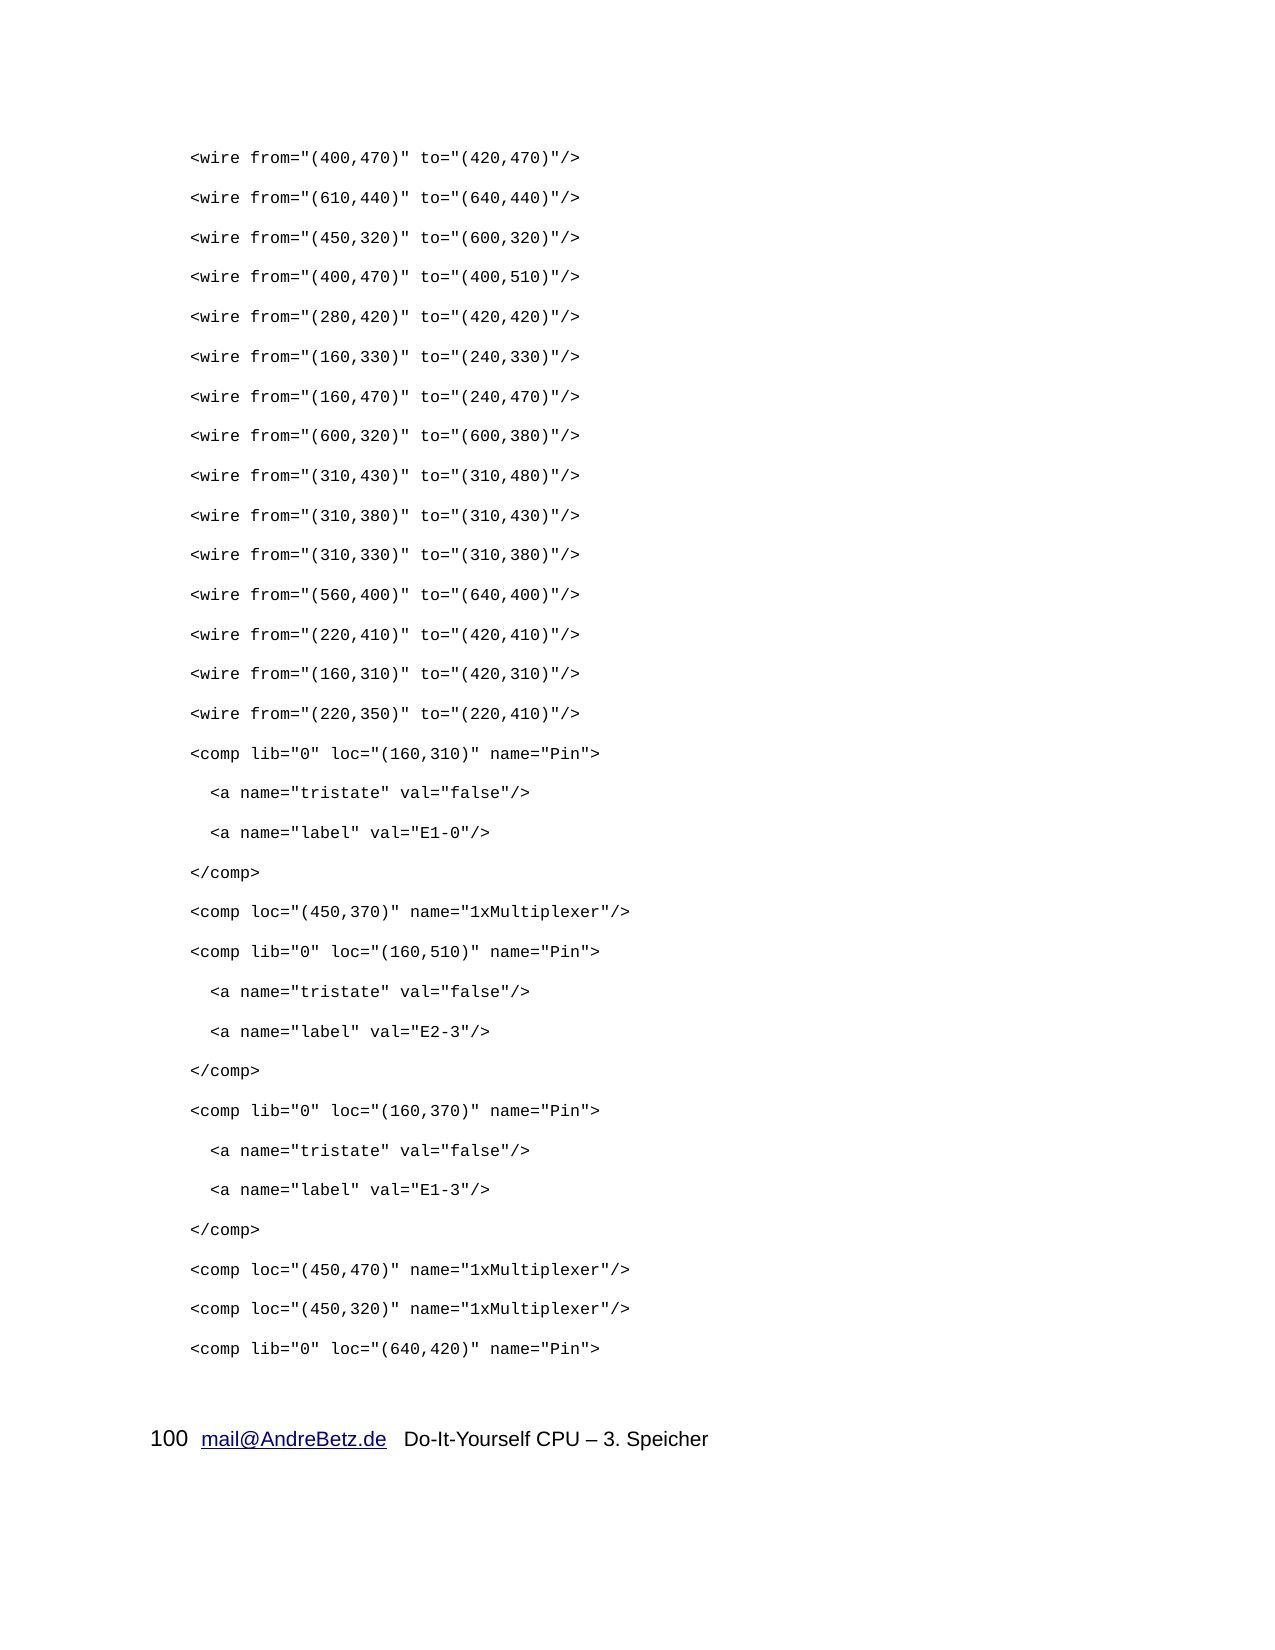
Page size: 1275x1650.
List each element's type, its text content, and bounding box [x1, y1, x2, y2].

text <comp loc="(450,320)" name="1xMultiplexer"/> [150, 1301, 1125, 1320]
text <wire from="(560,400)" to="(640,400)"/> [150, 587, 1125, 605]
text <wire from="(400,470)" to="(420,470)"/> [150, 150, 1125, 169]
text <comp lib="0" loc="(160,370)" name="Pin"> [150, 1102, 1125, 1121]
text <wire from="(610,440)" to="(640,440)"/> [150, 190, 1125, 208]
text <wire from="(310,430)" to="(310,480)"/> [150, 467, 1125, 486]
text <a name="label" val="E1-3"/> [150, 1182, 1125, 1201]
text <wire from="(280,420)" to="(420,420)"/> [150, 309, 1125, 328]
text <wire from="(160,310)" to="(420,310)"/> [150, 666, 1125, 685]
text <wire from="(160,470)" to="(240,470)"/> [150, 388, 1125, 407]
text <a name="label" val="E1-0"/> [150, 825, 1125, 843]
text </comp> [150, 864, 1125, 883]
text <wire from="(400,470)" to="(400,510)"/> [150, 269, 1125, 288]
text </comp> [150, 1222, 1125, 1240]
text <comp lib="0" loc="(160,510)" name="Pin"> [150, 944, 1125, 963]
text <wire from="(160,330)" to="(240,330)"/> [150, 348, 1125, 367]
text <a name="tristate" val="false"/> [150, 983, 1125, 1002]
text <a name="tristate" val="false"/> [150, 1142, 1125, 1161]
text <comp lib="0" loc="(160,310)" name="Pin"> [150, 745, 1125, 764]
text <wire from="(310,330)" to="(310,380)"/> [150, 547, 1125, 566]
text </comp> [150, 1063, 1125, 1082]
text <wire from="(220,410)" to="(420,410)"/> [150, 626, 1125, 645]
text <a name="tristate" val="false"/> [150, 785, 1125, 804]
text <wire from="(220,350)" to="(220,410)"/> [150, 706, 1125, 724]
text <comp loc="(450,370)" name="1xMultiplexer"/> [150, 904, 1125, 923]
text <wire from="(450,320)" to="(600,320)"/> [150, 229, 1125, 248]
text <comp lib="0" loc="(640,420)" name="Pin"> [150, 1341, 1125, 1359]
text <wire from="(600,320)" to="(600,380)"/> [150, 428, 1125, 447]
text <wire from="(310,380)" to="(310,430)"/> [150, 507, 1125, 526]
text <comp loc="(450,470)" name="1xMultiplexer"/> [150, 1261, 1125, 1280]
text <a name="label" val="E2-3"/> [150, 1023, 1125, 1042]
